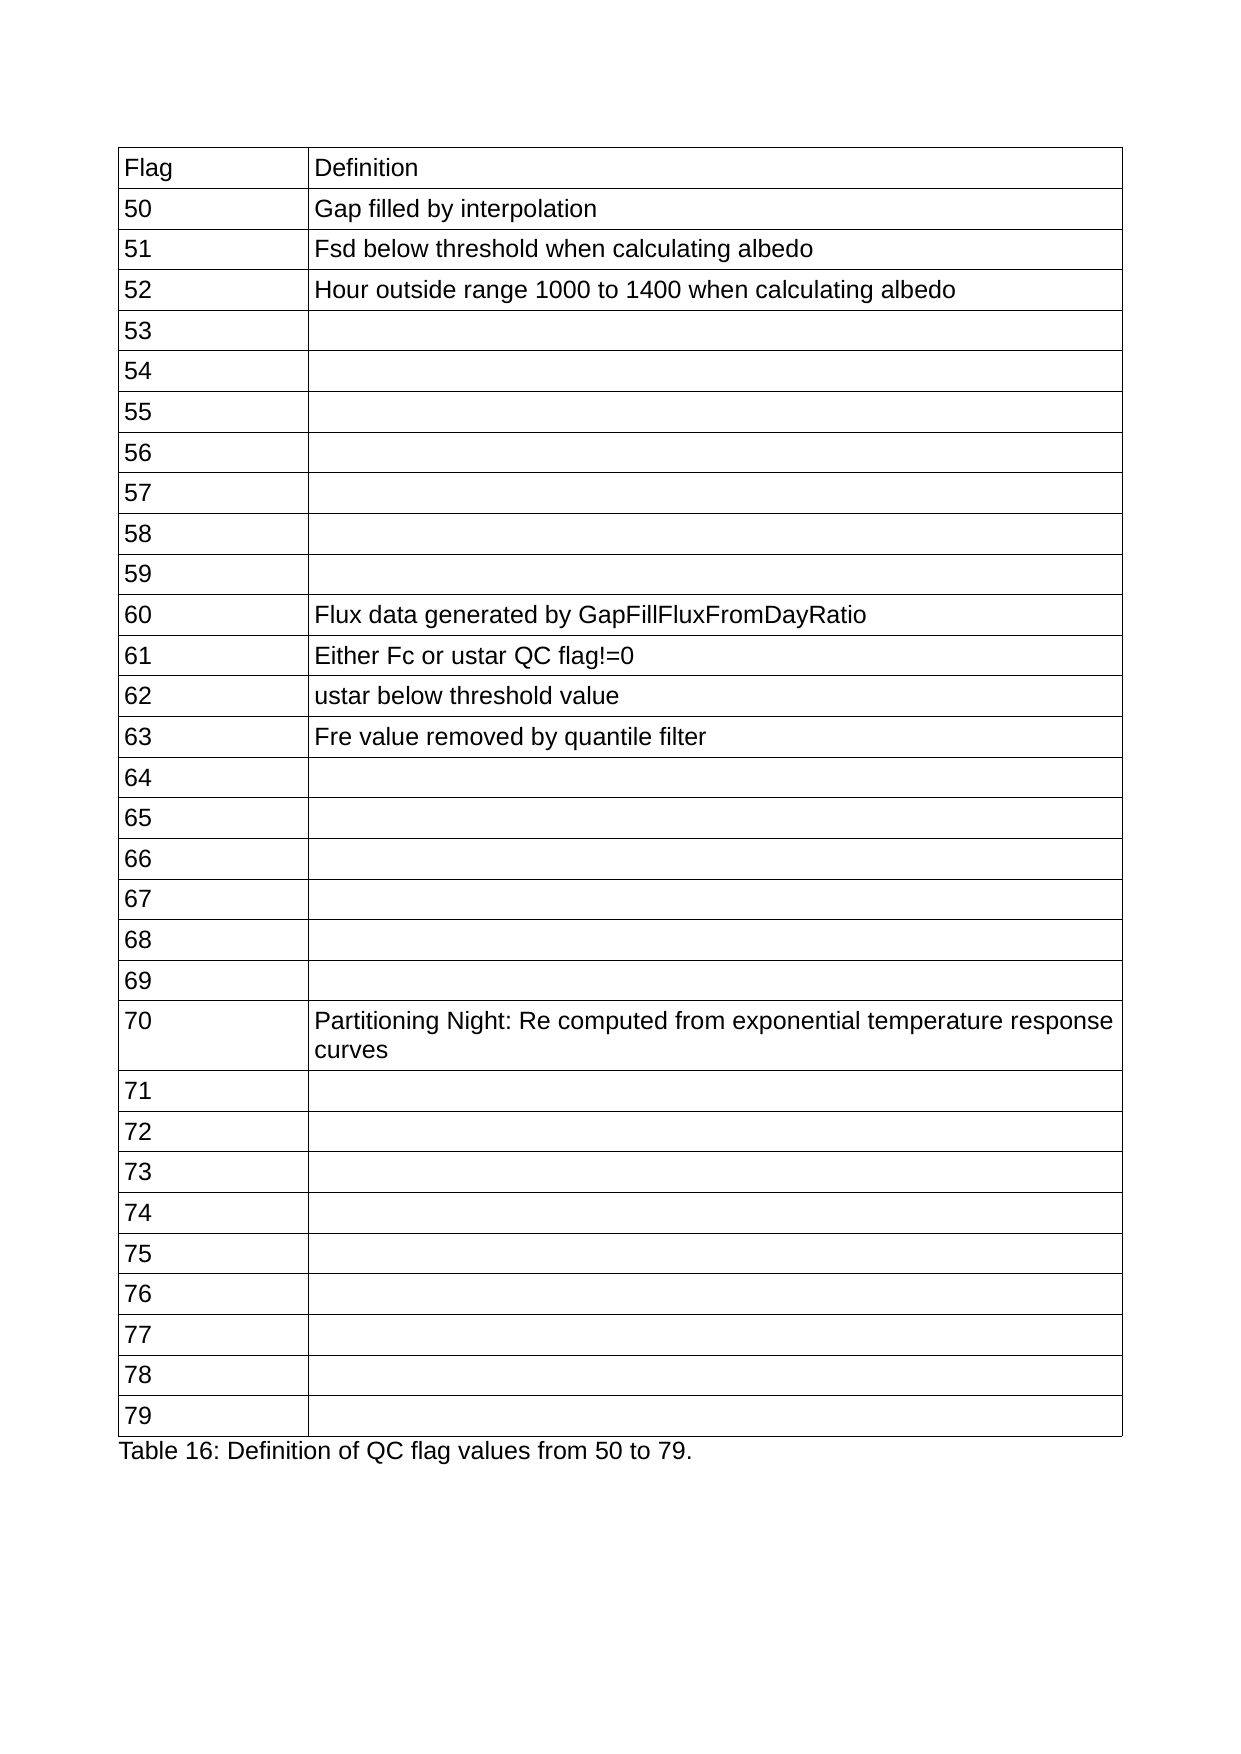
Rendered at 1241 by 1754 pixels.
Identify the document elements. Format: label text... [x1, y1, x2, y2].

table_cell [309, 1396, 1122, 1436]
table_cell [309, 880, 1122, 919]
table_cell 61 [119, 636, 308, 675]
table_header Definition [309, 148, 1122, 188]
table_cell [309, 1315, 1122, 1354]
table_cell [309, 311, 1122, 350]
table_cell [309, 514, 1122, 553]
table_cell Partitioning Night: Re computed from exponential temperature response curves [309, 1001, 1122, 1070]
table_cell 50 [119, 189, 308, 228]
table_cell 66 [119, 839, 308, 878]
table_cell 62 [119, 676, 308, 716]
table_cell 69 [119, 961, 308, 1000]
table_cell 74 [119, 1193, 308, 1233]
table_cell [309, 433, 1122, 472]
table_header Flag [119, 148, 308, 188]
table_cell 75 [119, 1234, 308, 1273]
table_cell [309, 1112, 1122, 1151]
table_cell 76 [119, 1274, 308, 1314]
table_cell [309, 839, 1122, 878]
table_cell [309, 758, 1122, 797]
table_cell 79 [119, 1396, 308, 1436]
table_cell 72 [119, 1112, 308, 1151]
table_cell 55 [119, 392, 308, 432]
table_cell 67 [119, 880, 308, 919]
table_cell 54 [119, 351, 308, 391]
table_cell 73 [119, 1152, 308, 1192]
table_cell [309, 1356, 1122, 1395]
table_cell 56 [119, 433, 308, 472]
table_cell [309, 1193, 1122, 1233]
table_cell 57 [119, 473, 308, 513]
table_cell 77 [119, 1315, 308, 1354]
table_cell 58 [119, 514, 308, 553]
table_cell 51 [119, 230, 308, 269]
table_cell [309, 473, 1122, 513]
table_cell [309, 1234, 1122, 1273]
table_cell [309, 920, 1122, 960]
table_cell 53 [119, 311, 308, 350]
table_cell Fre value removed by quantile filter [309, 717, 1122, 757]
table_cell 65 [119, 798, 308, 838]
table_cell [309, 555, 1122, 594]
table_cell 71 [119, 1071, 308, 1111]
table_cell [309, 961, 1122, 1000]
table_header 60 [119, 595, 308, 635]
table_cell [309, 351, 1122, 391]
table_cell [309, 392, 1122, 432]
table_cell 68 [119, 920, 308, 960]
table_cell Either Fc or ustar QC flag!=0 [309, 636, 1122, 675]
table_header Flux data generated by GapFillFluxFromDayRatio [309, 595, 1122, 635]
table_cell ustar below threshold value [309, 676, 1122, 716]
table_cell 78 [119, 1356, 308, 1395]
table_cell 63 [119, 717, 308, 757]
table_cell [309, 1274, 1122, 1314]
table_cell [309, 798, 1122, 838]
text Table 16: Definition of QC flag values from 50 to 79. [118, 1437, 1122, 1465]
table_cell 59 [119, 555, 308, 594]
table_cell 70 [119, 1001, 308, 1070]
table_cell [309, 1152, 1122, 1192]
table_cell 64 [119, 758, 308, 797]
table_cell Gap filled by interpolation [309, 189, 1122, 228]
table_cell Hour outside range 1000 to 1400 when calculating albedo [309, 270, 1122, 310]
table_cell 52 [119, 270, 308, 310]
table_cell [309, 1071, 1122, 1111]
table_cell Fsd below threshold when calculating albedo [309, 230, 1122, 269]
